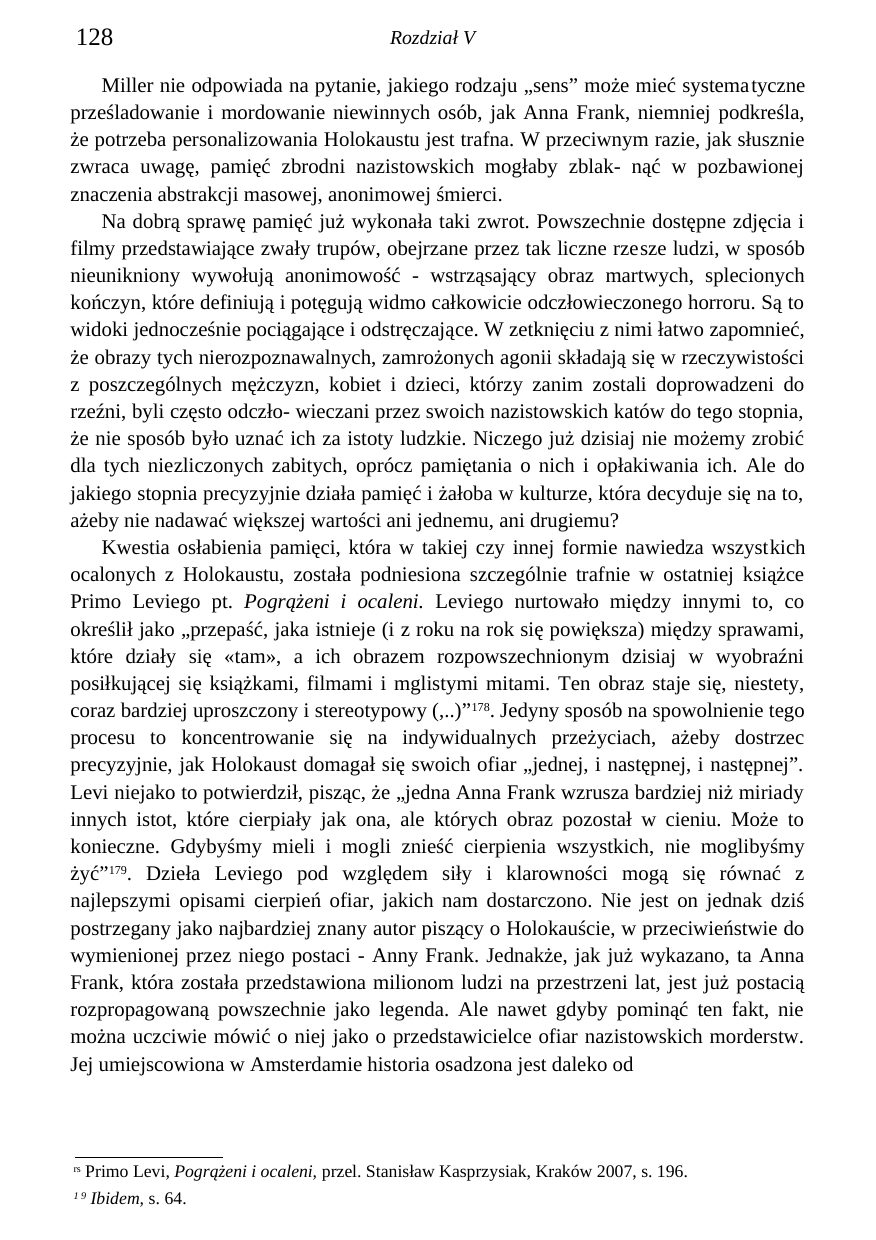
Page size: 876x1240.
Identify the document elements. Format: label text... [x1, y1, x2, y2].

text Miller nie odpowiada na pytanie, jakiego rodzaju „sens” może mieć systema­tyczne prześladowanie i mordowanie niewinnych osób, jak Anna Frank, niemniej podkreśla, że potrzeba personalizowania Holokaustu jest trafna. W przeciwnym razie, jak słusznie zwraca uwagę, pamięć zbrodni nazistowskich mogłaby zblak- nąć w pozbawionej znaczenia abstrakcji masowej, anonimowej śmierci. [70, 73, 805, 206]
text 1 9 Ibidem, s. 64. [73, 1188, 767, 1208]
text Na dobrą sprawę pamięć już wykonała taki zwrot. Powszechnie dostępne zdjęcia i filmy przedstawiające zwały trupów, obejrzane przez tak liczne rze­sze ludzi, w sposób nieunikniony wywołują anonimowość - wstrząsający obraz martwych, splecionych kończyn, które definiują i potęgują widmo całkowicie odczłowieczonego horroru. Są to widoki jednocześnie pociągające i odstręczają­ce. W zetknięciu z nimi łatwo zapomnieć, że obrazy tych nierozpoznawalnych, zamrożonych agonii składają się w rzeczywistości z poszczególnych mężczyzn, kobiet i dzieci, którzy zanim zostali doprowadzeni do rzeźni, byli często odczło- wieczani przez swoich nazistowskich katów do tego stopnia, że nie sposób było uznać ich za istoty ludzkie. Niczego już dzisiaj nie możemy zrobić dla tych nie­zliczonych zabitych, oprócz pamiętania o nich i opłakiwania ich. Ale do jakiego stopnia precyzyjnie działa pamięć i żałoba w kulturze, która decyduje się na to, ażeby nie nadawać większej wartości ani jednemu, ani drugiemu? [70, 209, 805, 532]
text 128 [74, 22, 115, 50]
text Rozdział V [390, 26, 489, 49]
text rs Primo Levi, Pogrążeni i ocaleni, przel. Stanisław Kasprzysiak, Kraków 2007, s. 196. [73, 1161, 767, 1181]
text Kwestia osłabienia pamięci, która w takiej czy innej formie nawiedza wszyst­kich ocalonych z Holokaustu, została podniesiona szczególnie trafnie w ostatniej książce Primo Leviego pt. Pogrążeni i ocaleni. Leviego nurtowało między innymi to, co określił jako „przepaść, jaka istnieje (i z roku na rok się powiększa) między sprawami, które działy się «tam», a ich obrazem rozpowszechnionym dzisiaj w wyobraźni posiłkującej się książkami, filmami i mglistymi mitami. Ten obraz staje się, niestety, coraz bardziej uproszczony i stereotypowy (,..)”178. Jedyny sposób na spowolnienie tego procesu to koncentrowanie się na indywidualnych przeżyciach, ażeby dostrzec precyzyjnie, jak Holokaust domagał się swoich ofiar „jednej, i następnej, i następnej”. Levi niejako to potwierdził, pisząc, że „jedna Anna Frank wzrusza bardziej niż miriady innych istot, które cierpiały jak ona, ale których obraz pozostał w cieniu. Może to konieczne. Gdybyśmy mieli i mo­gli znieść cierpienia wszystkich, nie moglibyśmy żyć”179. Dzieła Leviego pod względem siły i klarowności mogą się równać z najlepszymi opisami cierpień ofiar, jakich nam dostarczono. Nie jest on jednak dziś postrzegany jako najbar­dziej znany autor piszący o Holokauście, w przeciwieństwie do wymienionej przez niego postaci - Anny Frank. Jednakże, jak już wykazano, ta Anna Frank, która została przedstawiona milionom ludzi na przestrzeni lat, jest już postacią rozpropagowaną powszechnie jako legenda. Ale nawet gdyby pominąć ten fakt, nie można uczciwie mówić o niej jako o przedstawicielce ofiar nazistowskich morderstw. Jej umiejscowiona w Amsterdamie historia osadzona jest daleko od [70, 535, 805, 1076]
